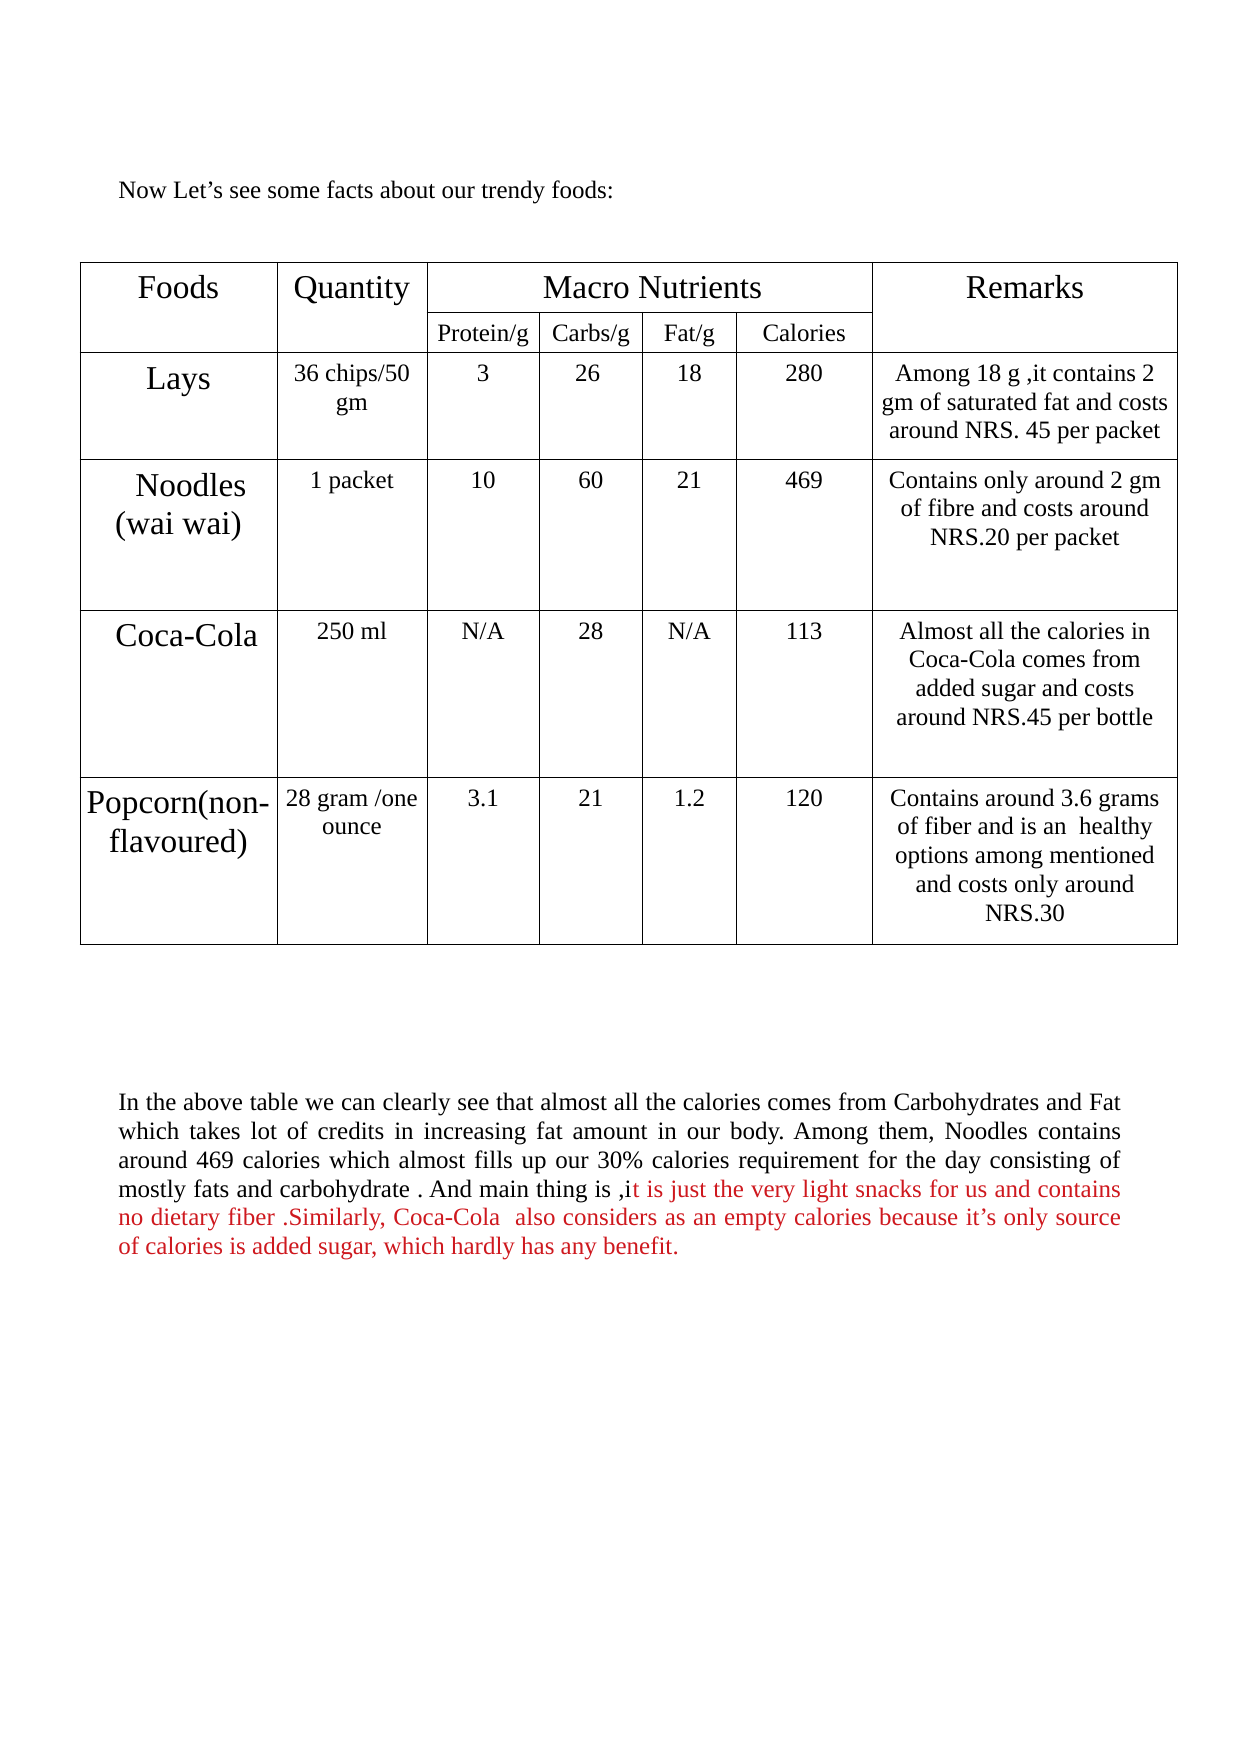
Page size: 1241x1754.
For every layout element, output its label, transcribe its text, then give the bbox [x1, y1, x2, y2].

table_cell 469 [737, 460, 872, 610]
table_cell 120 [737, 778, 872, 944]
table_header Foods [81, 263, 277, 352]
table_cell Contains around 3.6 grams of fiber and is an healthy options among mentioned and costs only around NRS.30 [873, 778, 1177, 944]
table_cell Among 18 g ,it contains 2 gm of saturated fat and costs around NRS. 45 per packet [873, 353, 1177, 459]
text Now Let’s see some facts about our trendy foods: [118, 176, 1122, 204]
table_cell 10 [428, 460, 539, 610]
table_cell 3.1 [428, 778, 539, 944]
table_cell 1.2 [643, 778, 736, 944]
table_cell 113 [737, 611, 872, 777]
text In the above table we can clearly see that almost all the calories comes from Carbohydrates and Fat which takes lot of credits in increasing fat amount in our body. Among them, Noodles contains around 469 calories which almost fills up our 30% calories requirement for the day consisting of mostly fats and carbohydrate . And main thing is ,it is just the very light snacks for us and contains no dietary fiber .Similarly, Coca-Cola also considers as an empty calories because it’s only source of calories is added sugar, which hardly has any benefit. [118, 1087, 1122, 1260]
table_cell Almost all the calories in Coca-Cola comes from added sugar and costs around NRS.45 per bottle [873, 611, 1177, 777]
table_cell Fat/g [643, 313, 736, 352]
table_cell Popcorn(non-flavoured) [81, 778, 277, 944]
table_cell 250 ml [278, 611, 427, 777]
table_header Macro Nutrients [428, 263, 872, 312]
table_cell 26 [540, 353, 642, 459]
table_cell 60 [540, 460, 642, 610]
table_cell 28 [540, 611, 642, 777]
table_cell N/A [428, 611, 539, 777]
table_cell Carbs/g [540, 313, 642, 352]
table_cell 18 [643, 353, 736, 459]
table_cell 21 [643, 460, 736, 610]
table_cell 28 gram /one ounce [278, 778, 427, 944]
table_cell Calories [737, 313, 872, 352]
table_cell Contains only around 2 gm of fibre and costs around NRS.20 per packet [873, 460, 1177, 610]
table_cell Coca-Cola [81, 611, 277, 777]
table_cell Protein/g [428, 313, 539, 352]
table_header Quantity [278, 263, 427, 352]
table_cell 280 [737, 353, 872, 459]
table_cell 21 [540, 778, 642, 944]
table_cell 36 chips/50 gm [278, 353, 427, 459]
table_header Remarks [873, 263, 1177, 352]
table_cell Lays [81, 353, 277, 459]
table_cell Noodles (wai wai) [81, 460, 277, 610]
table_cell 1 packet [278, 460, 427, 610]
table_cell N/A [643, 611, 736, 777]
table_cell 3 [428, 353, 539, 459]
